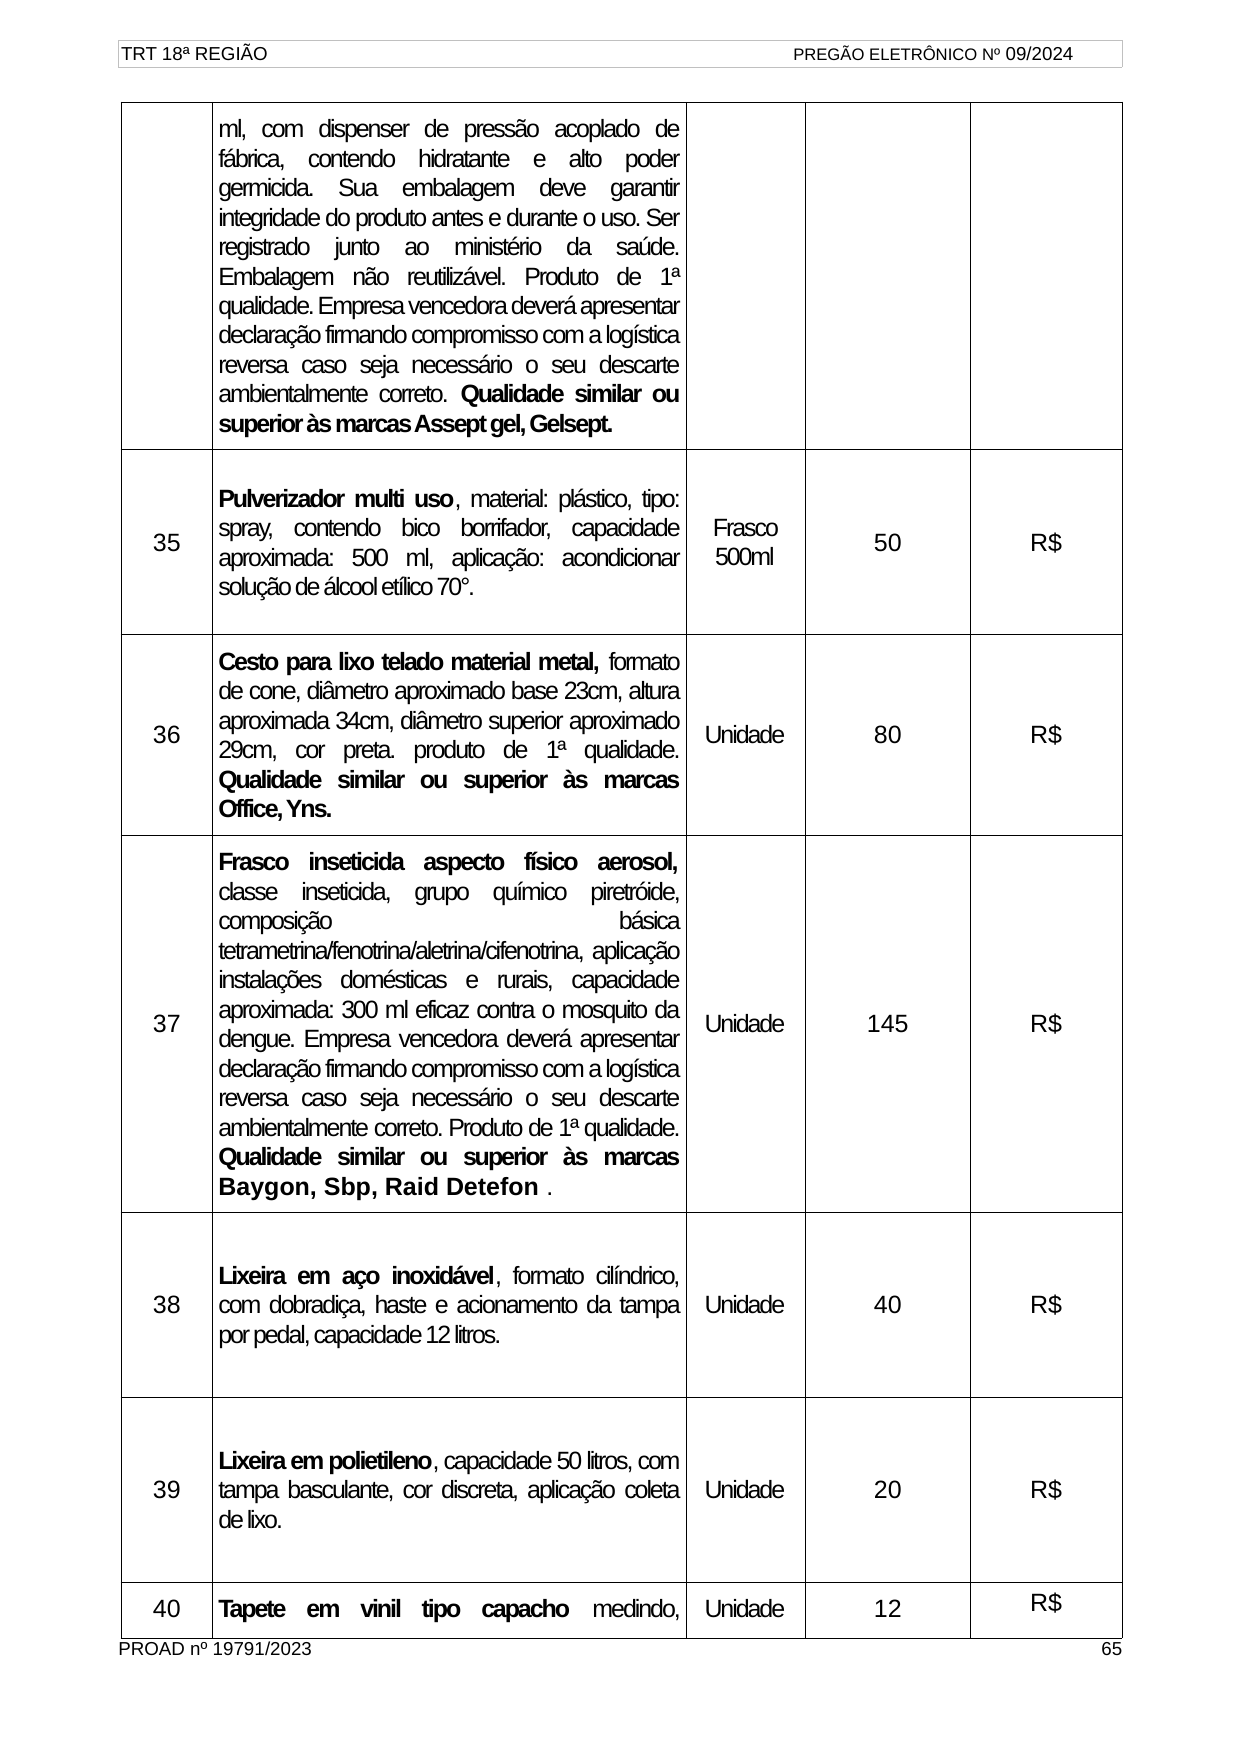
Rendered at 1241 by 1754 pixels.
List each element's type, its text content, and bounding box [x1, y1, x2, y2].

table_cell [971, 103, 1122, 449]
table_cell Unidade [687, 1583, 805, 1638]
table_cell 80 [806, 635, 970, 835]
table_cell R$ [971, 635, 1122, 835]
table_cell Cesto para lixo telado material metal, formato de cone, diâmetro aproximado base 23cm, altura aproximada 34cm, diâmetro superior aproximado 29cm, cor preta. produto de 1ª qualidade. Qualidade similar ou superior às marcas Office, Yns. [213, 635, 686, 835]
table_cell 40 [122, 1583, 212, 1638]
table_cell R$ [971, 1213, 1122, 1397]
table_cell [687, 103, 805, 449]
table_cell Unidade [687, 1398, 805, 1582]
table_cell [122, 103, 212, 449]
table_cell Unidade [687, 635, 805, 835]
table_cell 35 [122, 450, 212, 634]
table_cell 40 [806, 1213, 970, 1397]
table_cell R$ [971, 450, 1122, 634]
table_cell 20 [806, 1398, 970, 1582]
table_cell R$ [971, 836, 1122, 1212]
table_cell Pulverizador multi uso, material: plástico, tipo: spray, contendo bico borrifador, capacidade aproximada: 500 ml, aplicação: acondicionar solução de álcool etílico 70°. [213, 450, 686, 634]
table_cell [806, 103, 970, 449]
table_cell 36 [122, 635, 212, 835]
table_cell Lixeira em polietileno, capacidade 50 litros, com tampa basculante, cor discreta, aplicação coleta de lixo. [213, 1398, 686, 1582]
table_cell 39 [122, 1398, 212, 1582]
table_cell 12 [806, 1583, 970, 1638]
table_cell Lixeira em aço inoxidável, formato cilíndrico, com dobradiça, haste e acionamento da tampa por pedal, capacidade 12 litros. [213, 1213, 686, 1397]
table_cell ml, com dispenser de pressão acoplado de fábrica, contendo hidratante e alto poder germicida. Sua embalagem deve garantir integridade do produto antes e durante o uso. Ser registrado junto ao ministério da saúde. Embalagem não reutilizável. Produto de 1ª qualidade. Empresa vencedora deverá apresentar declaração firmando compromisso com a logística reversa caso seja necessário o seu descarte ambientalmente correto. Qualidade similar ou superior às marcas Assept gel, Gelsept. [213, 103, 686, 449]
table_cell 145 [806, 836, 970, 1212]
table_cell Frasco 500ml [687, 450, 805, 634]
table_cell Unidade [687, 836, 805, 1212]
table_cell 50 [806, 450, 970, 634]
table_cell 38 [122, 1213, 212, 1397]
table_cell 37 [122, 836, 212, 1212]
table_cell Frasco inseticida aspecto físico aerosol, classe inseticida, grupo químico piretróide, composição básica tetrametrina/fenotrina/aletrina/cifenotrina, aplicação instalações domésticas e rurais, capacidade aproximada: 300 ml eficaz contra o mosquito da dengue. Empresa vencedora deverá apresentar declaração firmando compromisso com a logística reversa caso seja necessário o seu descarte ambientalmente correto. Produto de 1ª qualidade. Qualidade similar ou superior às marcas Baygon, Sbp, Raid Detefon . [213, 836, 686, 1212]
table_cell Unidade [687, 1213, 805, 1397]
table_cell Tapete em vinil tipo capacho medindo, [213, 1583, 686, 1638]
table_cell R$ [971, 1398, 1122, 1582]
table_cell R$ [971, 1583, 1122, 1638]
